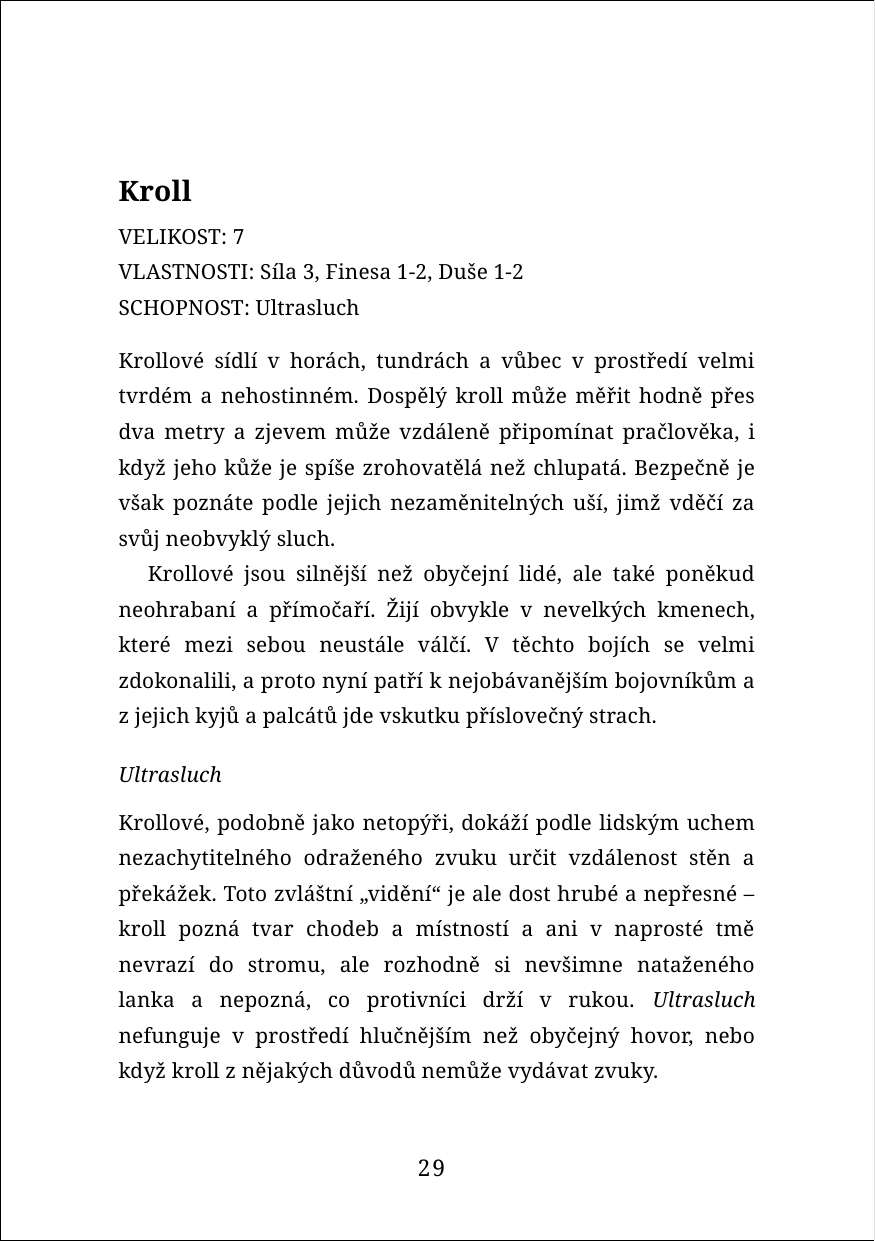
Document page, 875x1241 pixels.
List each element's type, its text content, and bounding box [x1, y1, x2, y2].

subtitle Kroll [118, 172, 756, 210]
text Krollové, podobně jako netopýři, dokáží podle lidským uchem nezachytitelného odraženého zvuku určit vzdálenost stěn a překážek. Toto zvláštní „vidění“ je ale dost hrubé a nepřesné – kroll pozná tvar chodeb a místností a ani v naprosté tmě nevrazí do stromu, ale rozhodně si nevšimne nataženého lanka a nepozná, co protivníci drží v rukou. Ultrasluch nefunguje v prostředí hlučnějším než obyčejný hovor, nebo když kroll z nějakých důvodů nemůže vydávat zvuky. [118, 808, 756, 1085]
text Ultrasluch [118, 761, 756, 789]
text Krollové sídlí v horách, tundrách a vůbec v prostředí velmi tvrdém a nehostinném. Dospělý kroll může měřit hodně přes dva metry a zjevem může vzdáleně připomínat pračlověka, i když jeho kůže je spíše zrohovatělá než chlupatá. Bezpečně je však poznáte podle jejich nezaměnitelných uší, jimž vděčí za svůj neobvyklý sluch. Krollové jsou silnější než obyčejní lidé, ale také poněkud neohrabaní a přímočaří. Žijí obvykle v nevelkých kmenech, které mezi sebou neustále válčí. V těchto bojích se velmi zdokonalili, a proto nyní patří k nejobávanějším bojovníkům a z jejich kyjů a palcátů jde vskutku příslovečný strach. [118, 346, 756, 730]
text VELIKOST: 7 VLASTNOSTI: Síla 3, Finesa 1-2, Duše 1-2 SCHOPNOST: Ultrasluch [118, 222, 756, 321]
